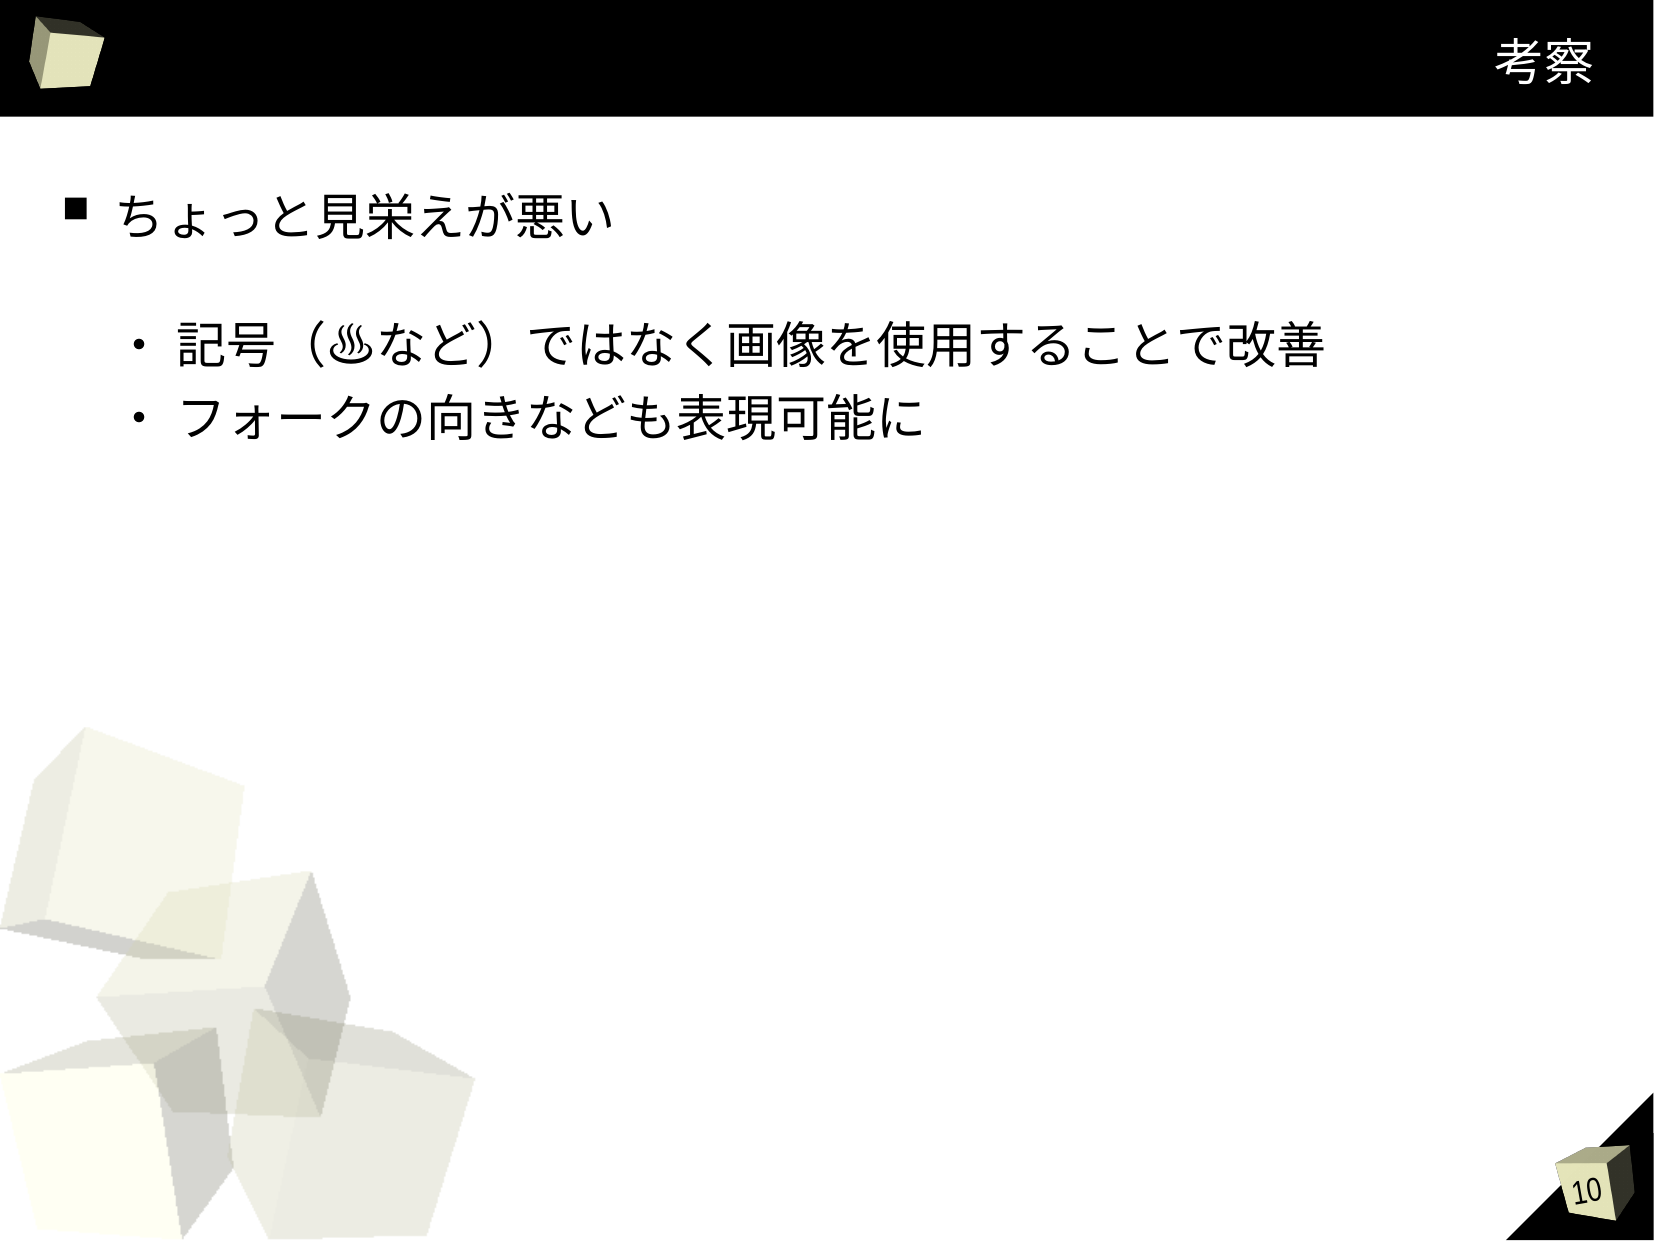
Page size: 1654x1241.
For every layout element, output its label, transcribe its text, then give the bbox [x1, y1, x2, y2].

picture [0, 726, 477, 1241]
title 考察 [118, 0, 1595, 119]
list ちょっと見栄えが悪い ・ 記号（♨など）ではなく画像を使用することで改善 ・ フォークの向きなども表現可能に [44, 177, 1611, 1170]
